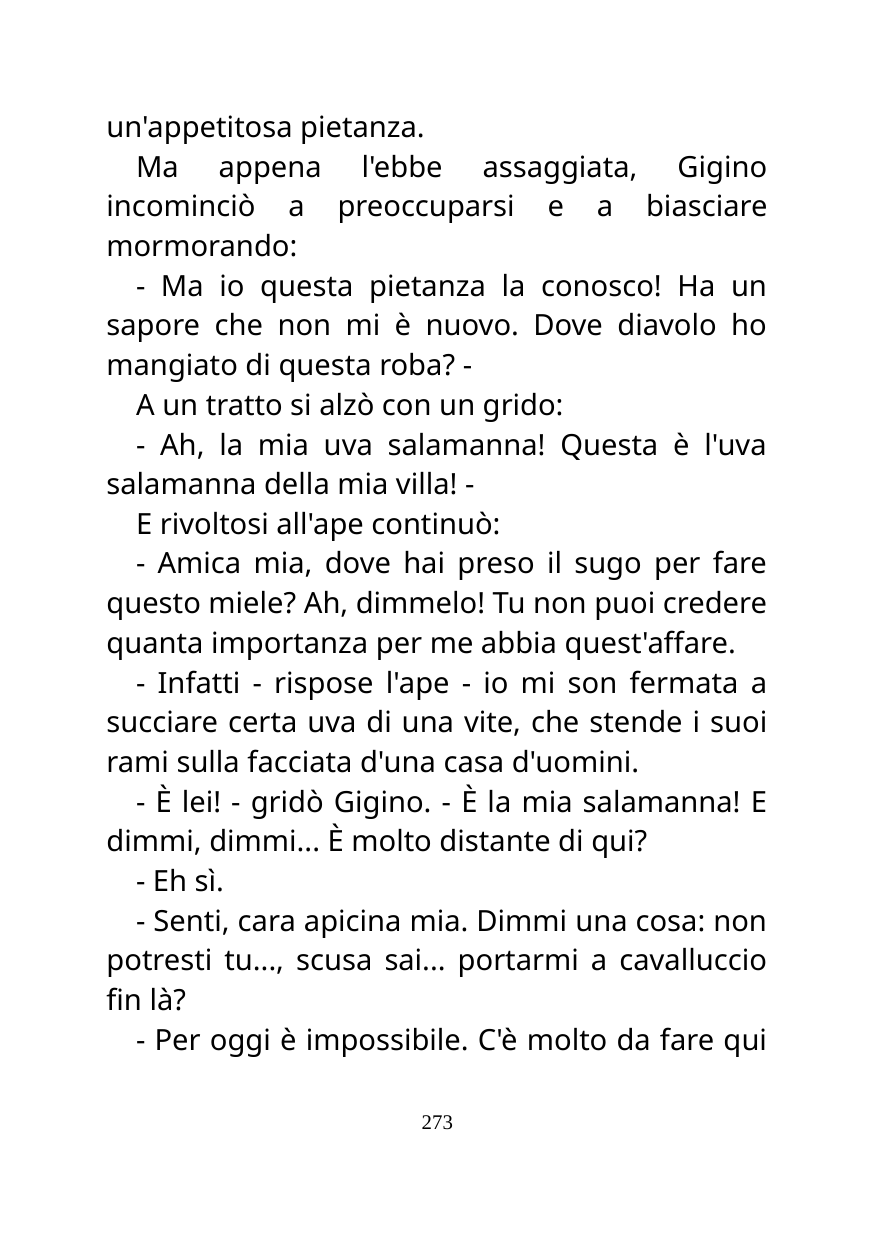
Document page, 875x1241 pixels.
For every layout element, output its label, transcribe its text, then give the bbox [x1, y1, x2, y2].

text un'appetitosa pietanza. [106, 106, 768, 146]
text - Per oggi è impossibile. C'è molto da fare qui [106, 1019, 768, 1059]
text A un tratto si alzò con un grido: [106, 384, 768, 424]
text Ma appena l'ebbe assaggiata, Gigino incominciò a preoccuparsi e a biasciare mormorando: [106, 146, 768, 265]
text - Infatti - rispose l'ape - io mi son fermata a succiare certa uva di una vite, che stende i suoi rami sulla facciata d'una casa d'uomini. [106, 662, 768, 781]
text - Amica mia, dove hai preso il sugo per fare questo miele? Ah, dimmelo! Tu non puoi credere quanta importanza per me abbia quest'affare. [106, 543, 768, 662]
text - Ah, la mia uva salamanna! Questa è l'uva salamanna della mia villa! - [106, 424, 768, 503]
text E rivoltosi all'ape continuò: [106, 503, 768, 543]
text - Ma io questa pietanza la conosco! Ha un sapore che non mi è nuovo. Dove diavolo ho mangiato di questa roba? - [106, 265, 768, 384]
text - È lei! - gridò Gigino. - È la mia salamanna! E dimmi, dimmi... È molto distante di qui? [106, 781, 768, 860]
text - Senti, cara apicina mia. Dimmi una cosa: non potresti tu..., scusa sai... portarmi a cavalluccio fin là? [106, 900, 768, 1019]
text - Eh sì. [106, 860, 768, 900]
